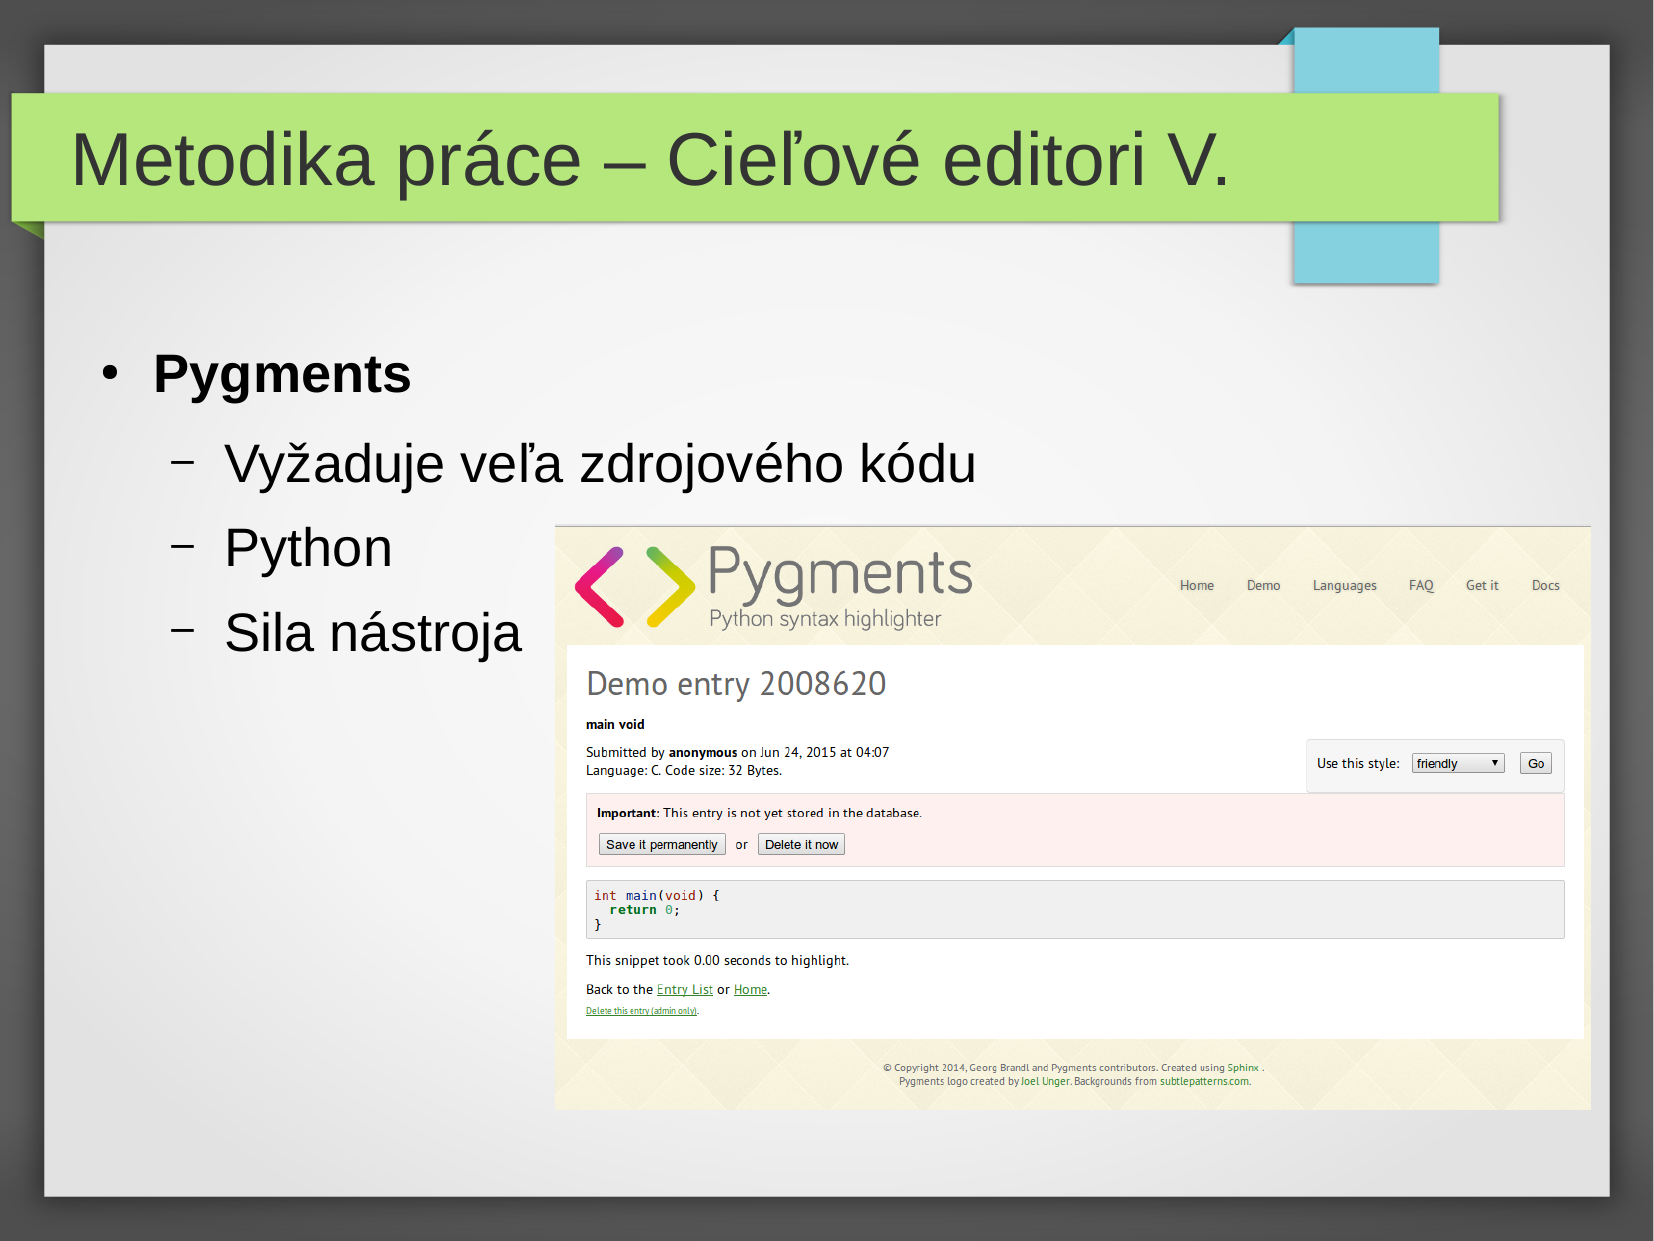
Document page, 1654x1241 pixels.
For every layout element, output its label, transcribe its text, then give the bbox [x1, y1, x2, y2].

title Metodika práce – Cieľové editori V. [70, 106, 1276, 213]
picture [0, 0, 1654, 1241]
list Pygments Vyžaduje veľa zdrojového kódu Python Sila nástroja [82, 343, 1538, 1063]
